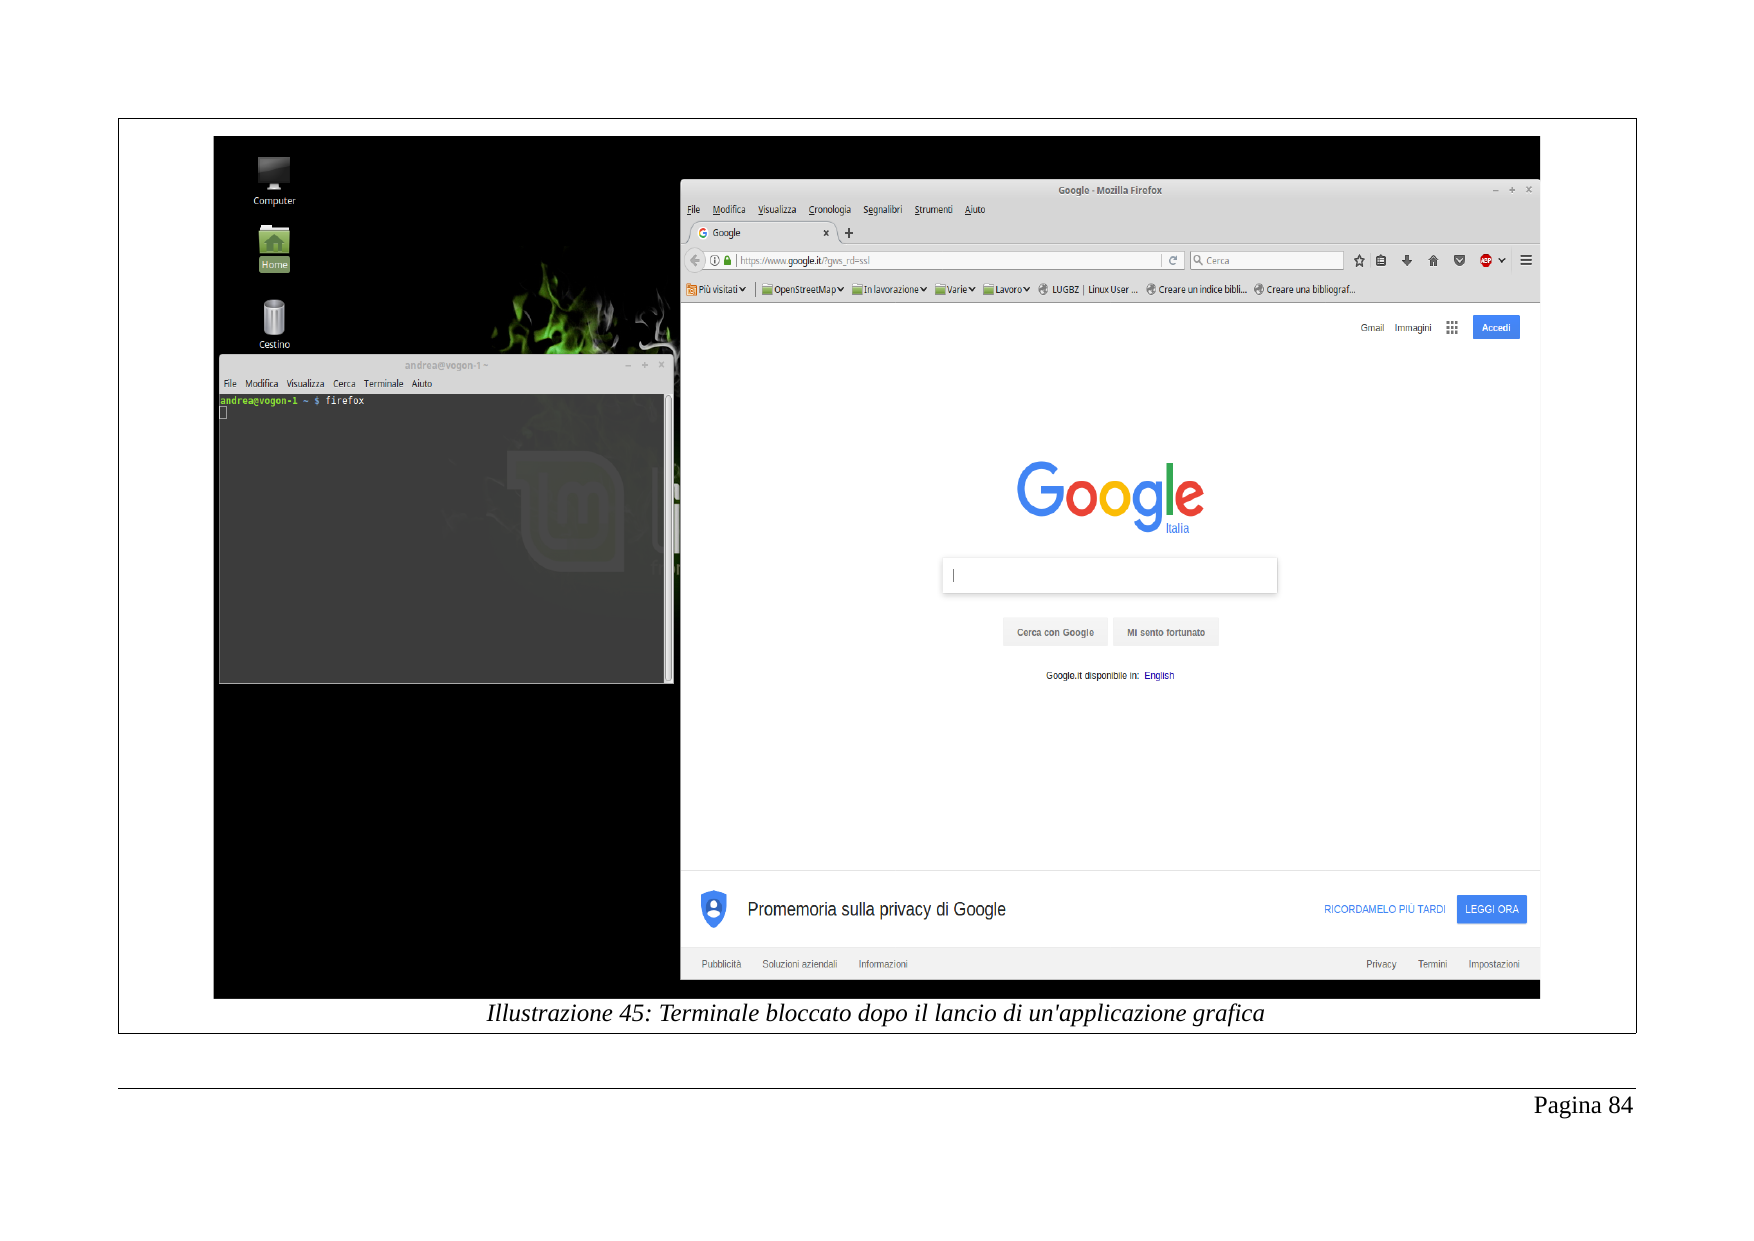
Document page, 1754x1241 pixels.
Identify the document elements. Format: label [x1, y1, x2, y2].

picture [213, 136, 1541, 999]
table_header [119, 119, 1636, 1033]
